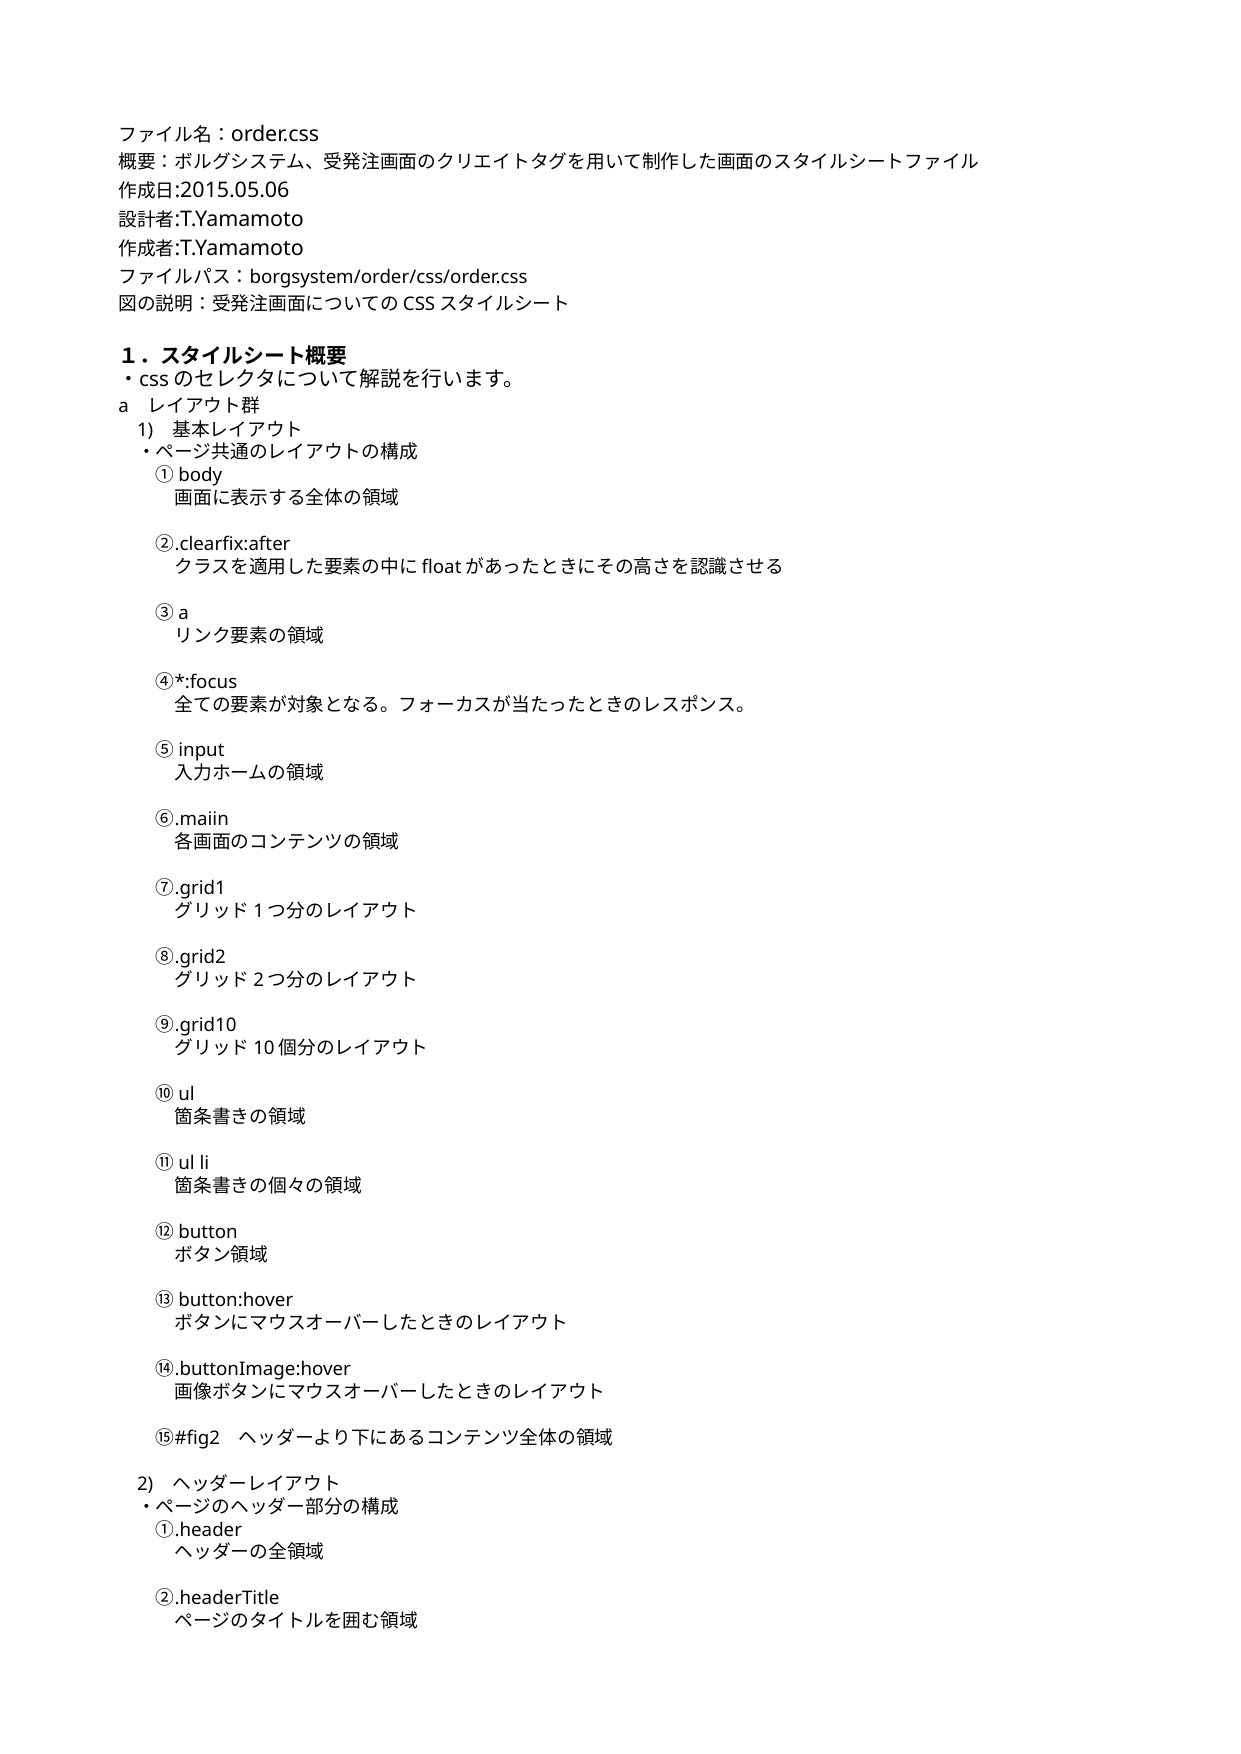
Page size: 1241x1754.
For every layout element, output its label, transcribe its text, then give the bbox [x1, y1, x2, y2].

text ①body [118, 463, 1122, 486]
text グリッド2つ分のレイアウト [118, 968, 1122, 991]
text 入力ホームの領域 [118, 761, 1122, 784]
text グリッド1つ分のレイアウト [118, 899, 1122, 922]
text ③a [118, 601, 1122, 624]
text ⑨.grid10 [118, 1013, 1122, 1036]
text 画像ボタンにマウスオーバーしたときのレイアウト [118, 1380, 1122, 1403]
text 作成者:T.Yamamoto [118, 232, 1122, 262]
text ・cssのセレクタについて解説を行います。 [118, 368, 1122, 391]
text 2) ヘッダーレイアウト [118, 1472, 1122, 1495]
text 1) 基本レイアウト [118, 418, 1122, 441]
text ファイル名：order.css [118, 118, 1122, 147]
text ⑥.maiin [118, 807, 1122, 830]
text クラスを適用した要素の中にfloatがあったときにその高さを認識させる [118, 555, 1122, 578]
text ⑪ul li [118, 1151, 1122, 1174]
text ⑧.grid2 [118, 945, 1122, 968]
text 概要：ボルグシステム、受発注画面のクリエイトタグを用いて制作した画面のスタイルシートファイル [118, 147, 1122, 174]
text リンク要素の領域 [118, 624, 1122, 647]
text ⑤input [118, 738, 1122, 761]
text ⑭.buttonImage:hover [118, 1357, 1122, 1380]
text ヘッダーの全領域 [118, 1541, 1122, 1563]
text ④*:focus [118, 670, 1122, 693]
text 各画面のコンテンツの領域 [118, 830, 1122, 853]
text ⑫button [118, 1220, 1122, 1243]
text 箇条書きの個々の領域 [118, 1174, 1122, 1197]
text ②.clearfix:after [118, 532, 1122, 555]
text ボタン領域 [118, 1243, 1122, 1266]
text ②.headerTitle [118, 1586, 1122, 1609]
text ファイルパス：borgsystem/order/css/order.css [118, 262, 1122, 289]
text 設計者:T.Yamamoto [118, 203, 1122, 232]
text 画面に表示する全体の領域 [118, 486, 1122, 509]
text 作成日:2015.05.06 [118, 174, 1122, 203]
text a レイアウト群 [118, 391, 1122, 418]
text グリッド10個分のレイアウト [118, 1036, 1122, 1059]
text ⑦.grid1 [118, 876, 1122, 899]
text 箇条書きの領域 [118, 1105, 1122, 1128]
text ページのタイトルを囲む領域 [118, 1609, 1122, 1632]
text ・ページ共通のレイアウトの構成 [118, 441, 1122, 463]
text １．スタイルシート概要 [118, 345, 1122, 368]
text 図の説明：受発注画面についてのCSSスタイルシート [118, 289, 1122, 316]
text ➉ul [118, 1082, 1122, 1105]
text ⑮#fig2 ヘッダーより下にあるコンテンツ全体の領域 [118, 1426, 1122, 1449]
text ボタンにマウスオーバーしたときのレイアウト [118, 1311, 1122, 1334]
text ①.header [118, 1518, 1122, 1541]
text ・ページのヘッダー部分の構成 [118, 1495, 1122, 1518]
text ⑬button:hover [118, 1288, 1122, 1311]
text 全ての要素が対象となる。フォーカスが当たったときのレスポンス。 [118, 693, 1122, 716]
